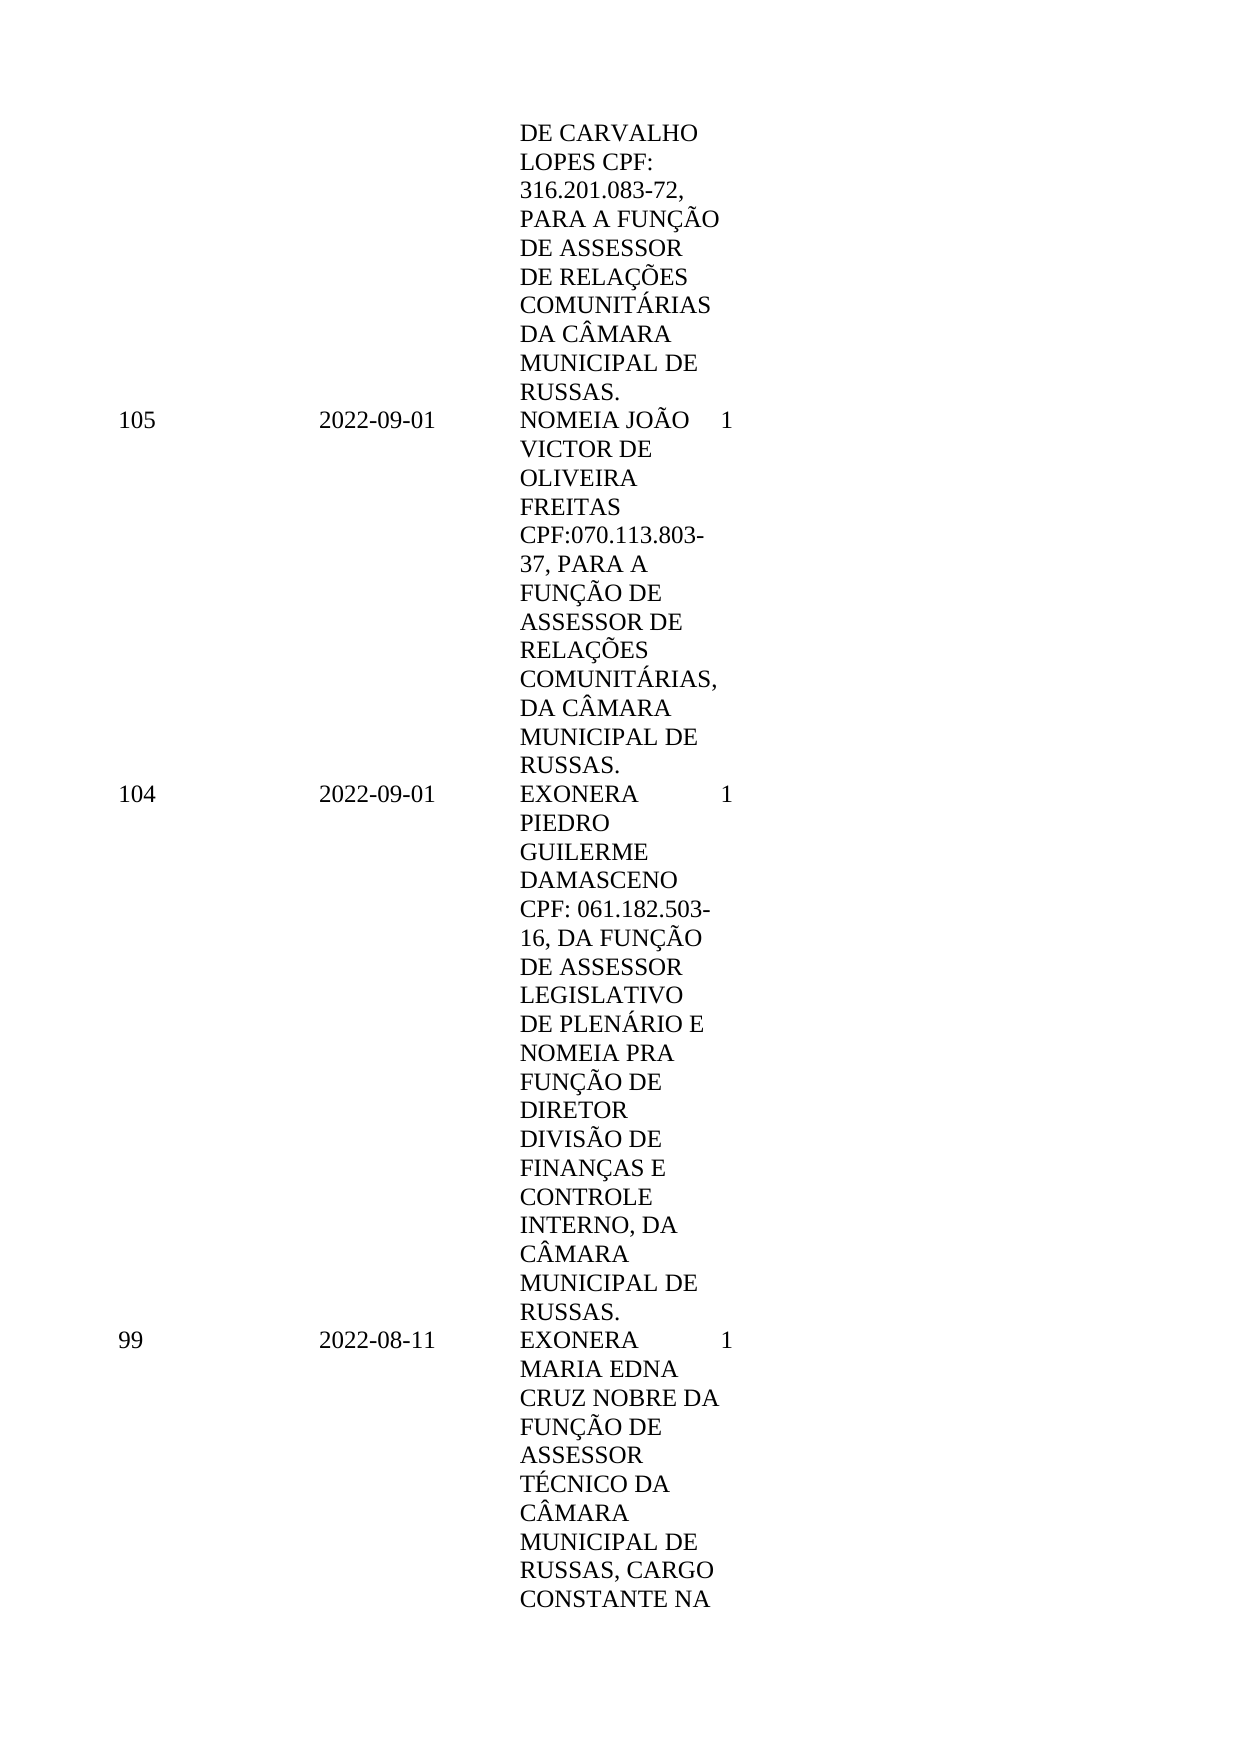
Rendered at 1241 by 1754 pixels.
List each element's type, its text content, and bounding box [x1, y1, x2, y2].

table_cell [319, 118, 519, 406]
table_cell EXONERA PIEDRO GUILERME DAMASCENO CPF: 061.182.503-16, DA FUNÇÃO DE ASSESSOR LEGISLATIVO DE PLENÁRIO E NOMEIA PRA FUNÇÃO DE DIRETOR DIVISÃO DE FINANÇAS E CONTROLE INTERNO, DA CÂMARA MUNICIPAL DE RUSSAS. [520, 779, 720, 1326]
table_cell 2022-09-01 [319, 406, 519, 779]
table_cell NOMEIA JOÃO VICTOR DE OLIVEIRA FREITAS CPF:070.113.803-37, PARA A FUNÇÃO DE ASSESSOR DE RELAÇÕES COMUNITÁRIAS, DA CÂMARA MUNICIPAL DE RUSSAS. [520, 406, 720, 779]
table_cell 2022-09-01 [319, 779, 519, 1326]
table_cell [921, 118, 1122, 406]
table_cell [921, 406, 1122, 779]
table_cell 1 [720, 406, 921, 779]
table_cell [921, 1326, 1122, 1613]
table_cell 1 [720, 1326, 921, 1613]
table_cell [720, 118, 921, 406]
table_cell 105 [118, 406, 319, 779]
table_cell 2022-08-11 [319, 1326, 519, 1613]
table_cell [118, 118, 319, 406]
table_cell 99 [118, 1326, 319, 1613]
table_cell DE CARVALHO LOPES CPF: 316.201.083-72, PARA A FUNÇÃO DE ASSESSOR DE RELAÇÕES COMUNITÁRIAS DA CÂMARA MUNICIPAL DE RUSSAS. [520, 118, 720, 406]
table_cell 1 [720, 779, 921, 1326]
table_cell 104 [118, 779, 319, 1326]
table_cell [921, 779, 1122, 1326]
table_cell EXONERA MARIA EDNA CRUZ NOBRE DA FUNÇÃO DE ASSESSOR TÉCNICO DA CÂMARA MUNICIPAL DE RUSSAS, CARGO CONSTANTE NA [520, 1326, 720, 1613]
